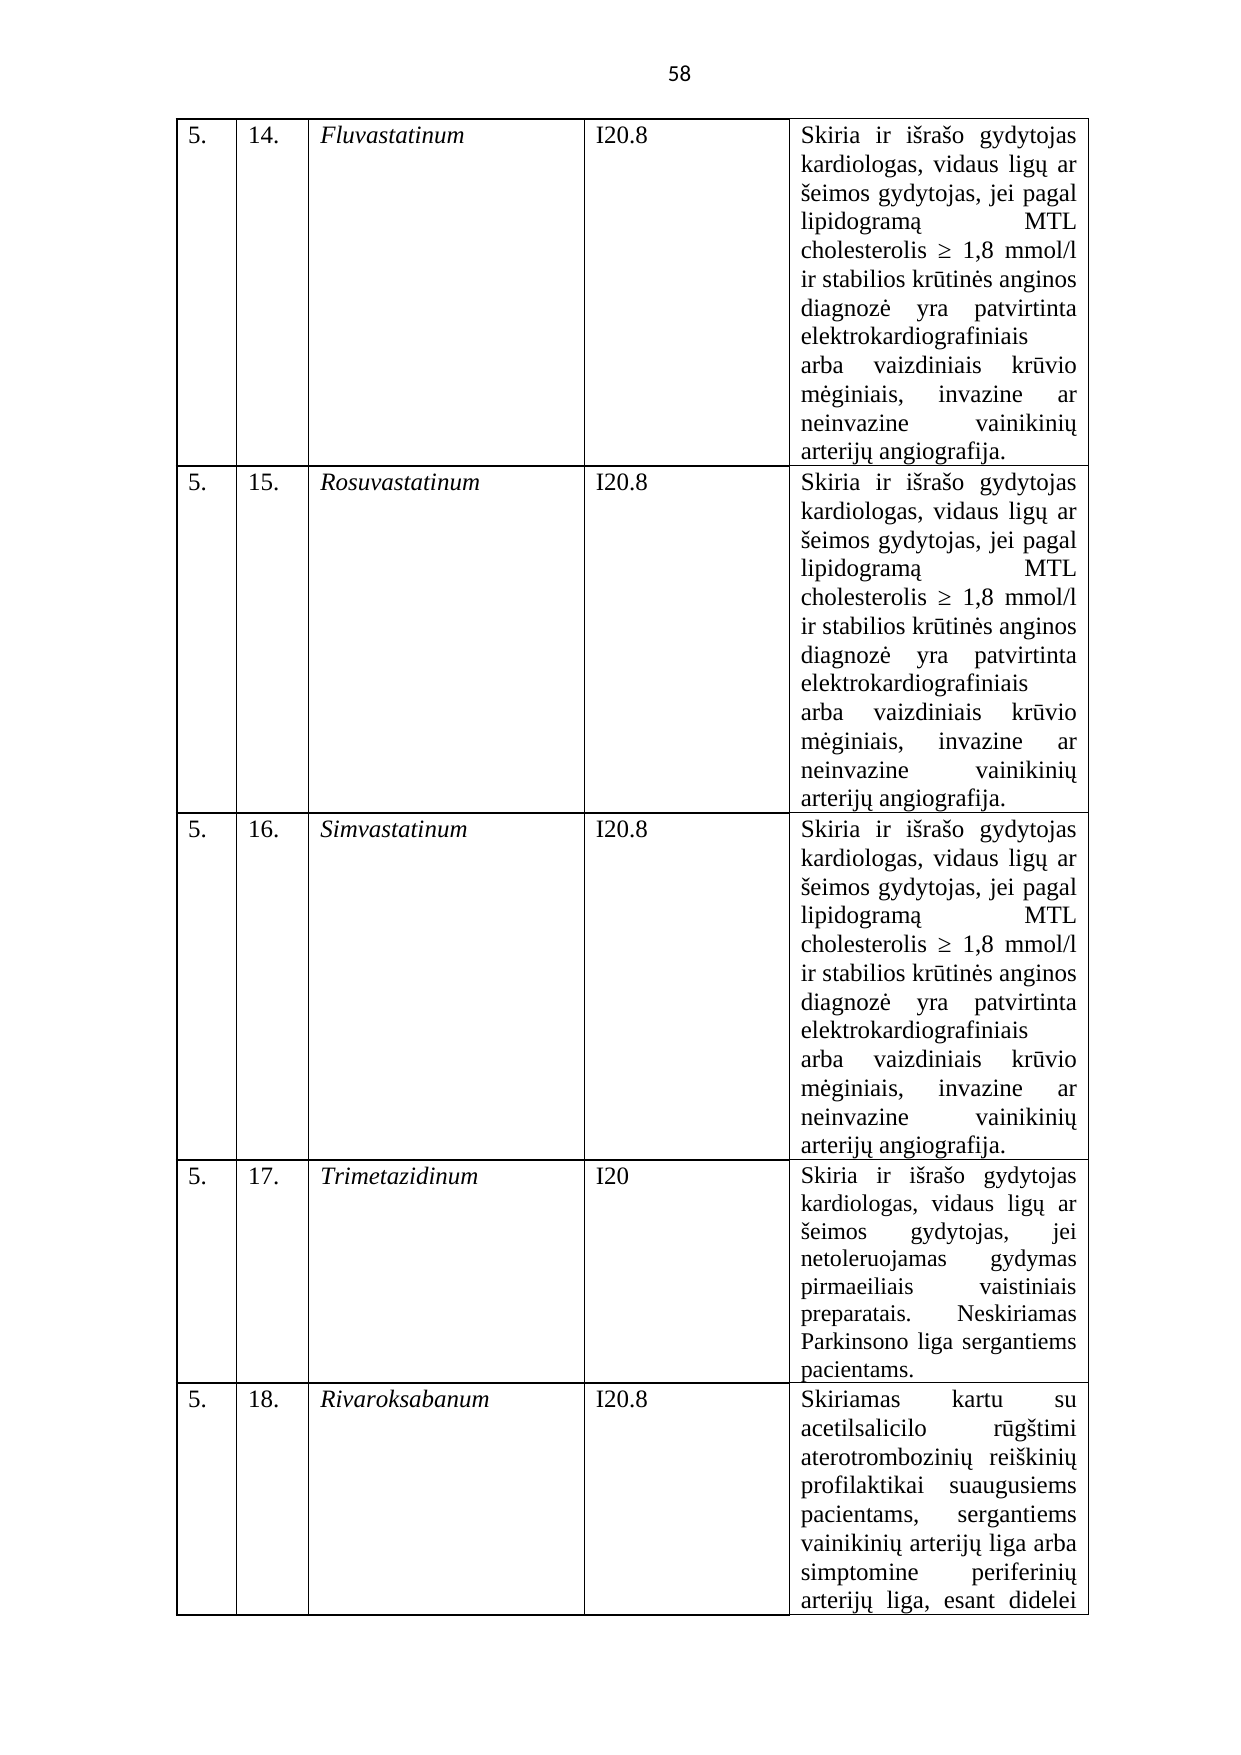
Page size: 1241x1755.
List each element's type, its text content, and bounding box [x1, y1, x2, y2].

table_cell Trimetazidinum [309, 1161, 584, 1382]
table_cell Skiria ir išrašo gydytojas kardiologas, vidaus ligų ar šeimos gydytojas, jei pagal lipidogramą MTL cholesterolis ≥ 1,8 mmol/l ir stabilios krūtinės anginos diagnozė yra patvirtinta elektrokardiografiniais arba vaizdiniais krūvio mėginiais, invazine ar neinvazine vainikinių arterijų angiografija. [790, 119, 1088, 465]
table_cell [1099, 118, 1103, 465]
table_cell 14. [237, 120, 308, 465]
table_cell I20 [585, 1161, 789, 1382]
table_cell Skiria ir išrašo gydytojas kardiologas, vidaus ligų ar šeimos gydytojas, jei pagal lipidogramą MTL cholesterolis ≥ 1,8 mmol/l ir stabilios krūtinės anginos diagnozė yra patvirtinta elektrokardiografiniais arba vaizdiniais krūvio mėginiais, invazine ar neinvazine vainikinių arterijų angiografija. [790, 466, 1088, 812]
table_cell 5. [178, 814, 236, 1159]
table_cell [1109, 812, 1123, 1159]
table_cell 5. [178, 1161, 236, 1382]
table_cell I20.8 [585, 467, 789, 812]
table_cell [1093, 812, 1099, 1159]
table_cell [1089, 1382, 1093, 1614]
table_cell 5. [178, 467, 236, 812]
table_cell 15. [237, 467, 308, 812]
table_cell [1089, 1159, 1093, 1382]
table_cell [1109, 1159, 1123, 1382]
table_cell [1109, 1382, 1123, 1614]
table_cell [1099, 1382, 1103, 1614]
table_cell [1093, 118, 1099, 465]
table_cell [1093, 465, 1099, 812]
table_cell [1103, 812, 1109, 1159]
table_cell Skiria ir išrašo gydytojas kardiologas, vidaus ligų ar šeimos gydytojas, jei netoleruojamas gydymas pirmaeiliais vaistiniais preparatais. Neskiriamas Parkinsono liga sergantiems pacientams. [790, 1160, 1088, 1382]
table_cell Rosuvastatinum [309, 467, 584, 812]
table_cell I20.8 [585, 120, 789, 465]
table_cell 5. [178, 120, 236, 465]
table_cell [1089, 812, 1093, 1159]
table_cell [1089, 118, 1093, 465]
table_cell [1099, 465, 1103, 812]
table_cell [1093, 1382, 1099, 1614]
table_cell [1103, 465, 1109, 812]
table_cell 5. [178, 1384, 236, 1614]
table_cell 18. [237, 1384, 308, 1614]
table_cell I20.8 [585, 1384, 789, 1614]
table_cell [1103, 1382, 1109, 1614]
table_cell Skiria ir išrašo gydytojas kardiologas, vidaus ligų ar šeimos gydytojas, jei pagal lipidogramą MTL cholesterolis ≥ 1,8 mmol/l ir stabilios krūtinės anginos diagnozė yra patvirtinta elektrokardiografiniais arba vaizdiniais krūvio mėginiais, invazine ar neinvazine vainikinių arterijų angiografija. [790, 813, 1088, 1159]
table_cell [1093, 1159, 1099, 1382]
table_cell [1089, 465, 1093, 812]
table_cell [1099, 812, 1103, 1159]
table_cell Fluvastatinum [309, 120, 584, 465]
table_cell 16. [237, 814, 308, 1159]
table_cell I20.8 [585, 814, 789, 1159]
table_cell [1103, 1159, 1109, 1382]
table_cell [1109, 118, 1123, 465]
table_cell [1109, 465, 1123, 812]
table_cell Skiriamas kartu su acetilsalicilo rūgštimi aterotrombozinių reiškinių profilaktikai suaugusiems pacientams, sergantiems vainikinių arterijų liga arba simptomine periferinių arterijų liga, esant didelei [790, 1383, 1088, 1614]
table_cell [1099, 1159, 1103, 1382]
table_cell 17. [237, 1161, 308, 1382]
table_cell [1103, 118, 1109, 465]
table_cell Simvastatinum [309, 814, 584, 1159]
table_cell Rivaroksabanum [309, 1384, 584, 1614]
